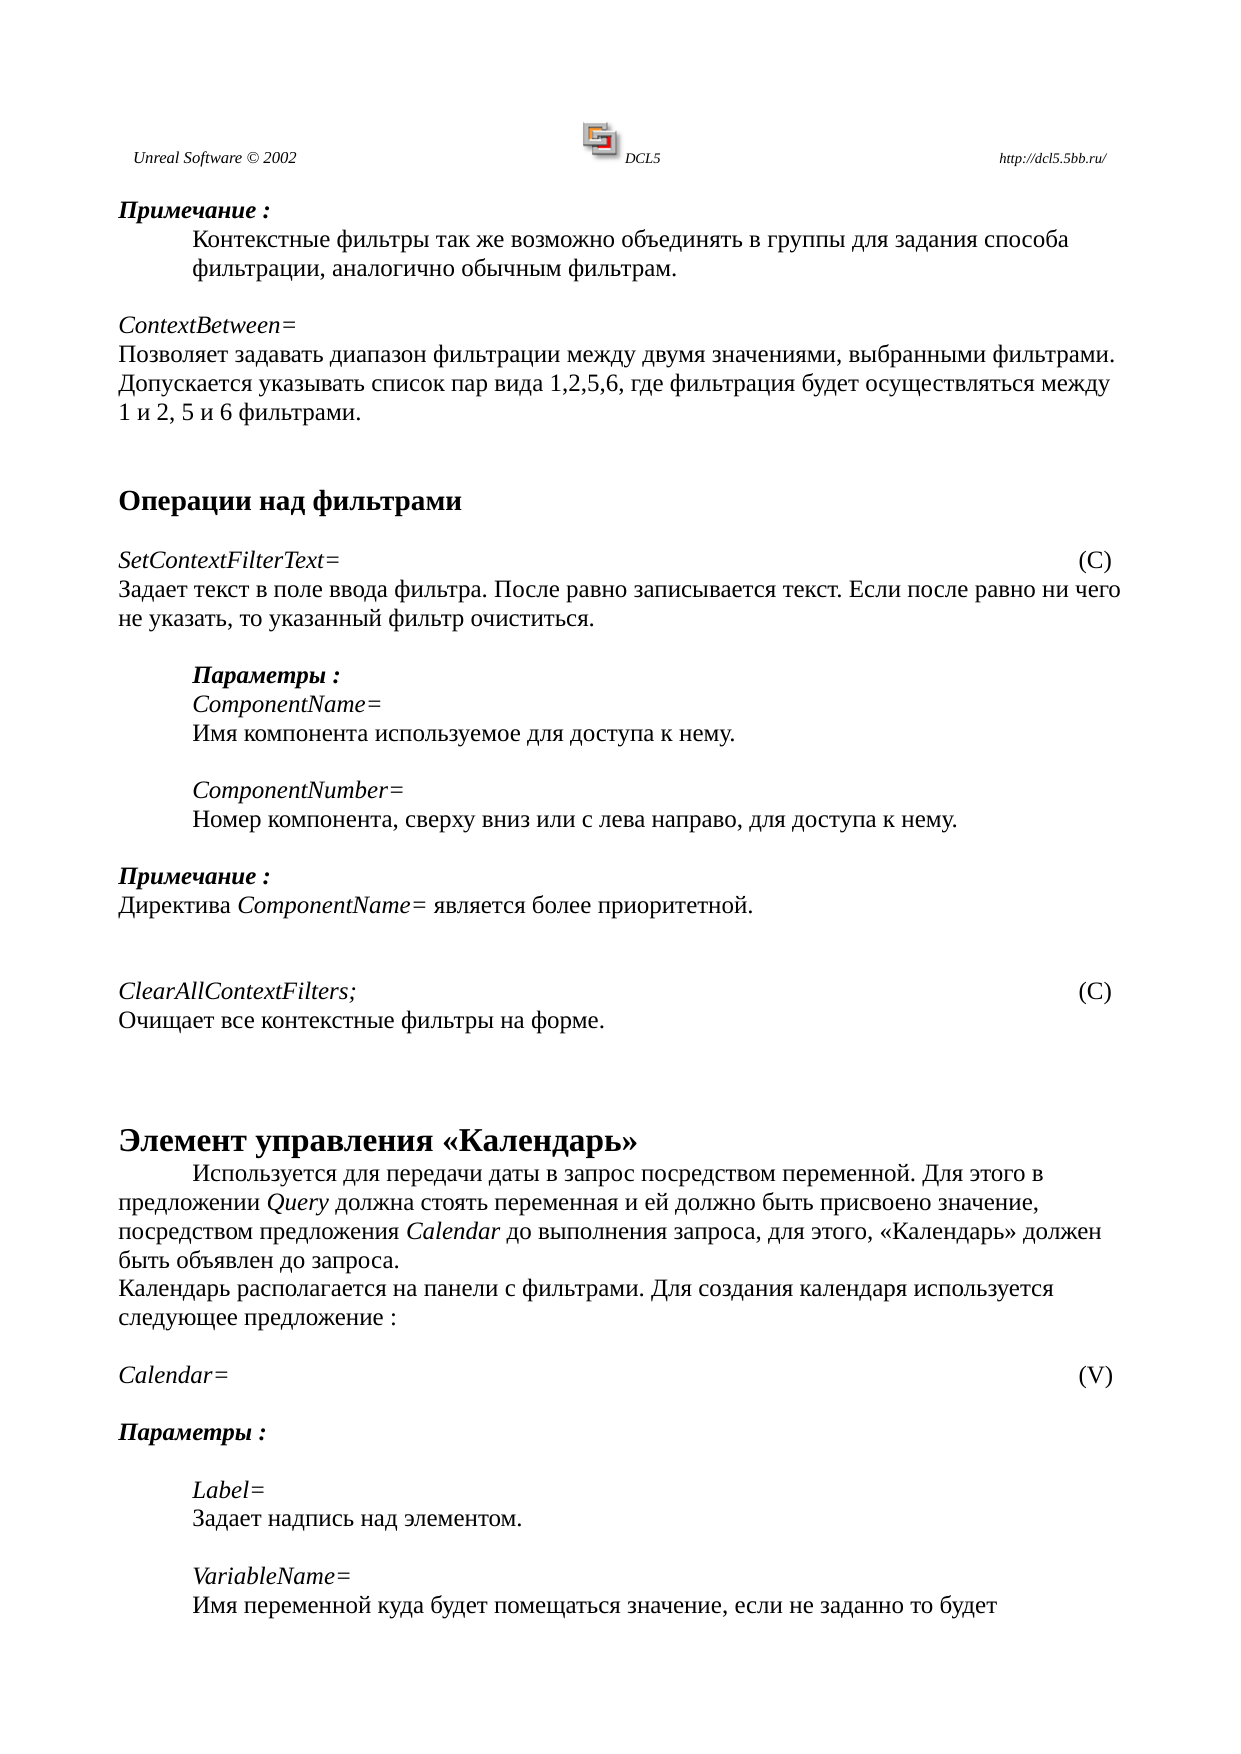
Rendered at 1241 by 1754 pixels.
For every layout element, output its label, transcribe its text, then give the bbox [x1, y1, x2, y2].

text VariableName= [118, 1561, 1122, 1590]
text Имя компонента используемое для доступа к нему. [118, 718, 1122, 746]
text Позволяет задавать диапазон фильтрации между двумя значениями, выбранными фильтрами. Допускается указывать список пар вида 1,2,5,6, где фильтрация будет осуществляться между 1 и 2, 5 и 6 фильтрами. [118, 339, 1122, 425]
text Задает надпись над элементом. [118, 1503, 1122, 1532]
text ClearAllContextFilters; (C) [118, 976, 1122, 1005]
text ComponentName= [118, 689, 1122, 718]
text Используется для передачи даты в запрос посредством переменной. Для этого в предложении Query должна стоять переменная и ей должно быть присвоено значение, посредством предложения Calendar до выполнения запроса, для этого, «Календарь» должен быть объявлен до запроса. [118, 1158, 1122, 1273]
text SetContextFilterText= (C) [118, 545, 1122, 574]
text Календарь располагается на панели с фильтрами. Для создания календаря используется следующее предложение : [118, 1273, 1122, 1331]
text Очищает все контекстные фильтры на форме. [118, 1005, 1122, 1034]
text ComponentNumber= [118, 775, 1122, 804]
text Calendar= (V) [118, 1360, 1122, 1388]
text Примечание : [118, 195, 1122, 224]
subtitle Операции над фильтрами [118, 483, 1122, 516]
text Задает текст в поле ввода фильтра. После равно записывается текст. Если после равно ни чего не указать, то указанный фильтр очиститься. [118, 574, 1122, 631]
picture [579, 118, 625, 164]
text Имя переменной куда будет помещаться значение, если не заданно то будет [118, 1590, 1122, 1618]
text ContextBetween= [118, 310, 1122, 339]
text Контекстные фильтры так же возможно объединять в группы для задания способа фильтрации, аналогично обычным фильтрам. [118, 224, 1122, 282]
text Директива ComponentName= является более приоритетной. [118, 890, 1122, 919]
text Номер компонента, сверху вниз или с лева направо, для доступа к нему. [118, 804, 1122, 833]
text Элемент управления «Календарь» [118, 1120, 1122, 1158]
text Параметры : [118, 660, 1122, 689]
text Примечание : [118, 861, 1122, 890]
text Label= [118, 1475, 1122, 1503]
text Параметры : [118, 1417, 1122, 1446]
